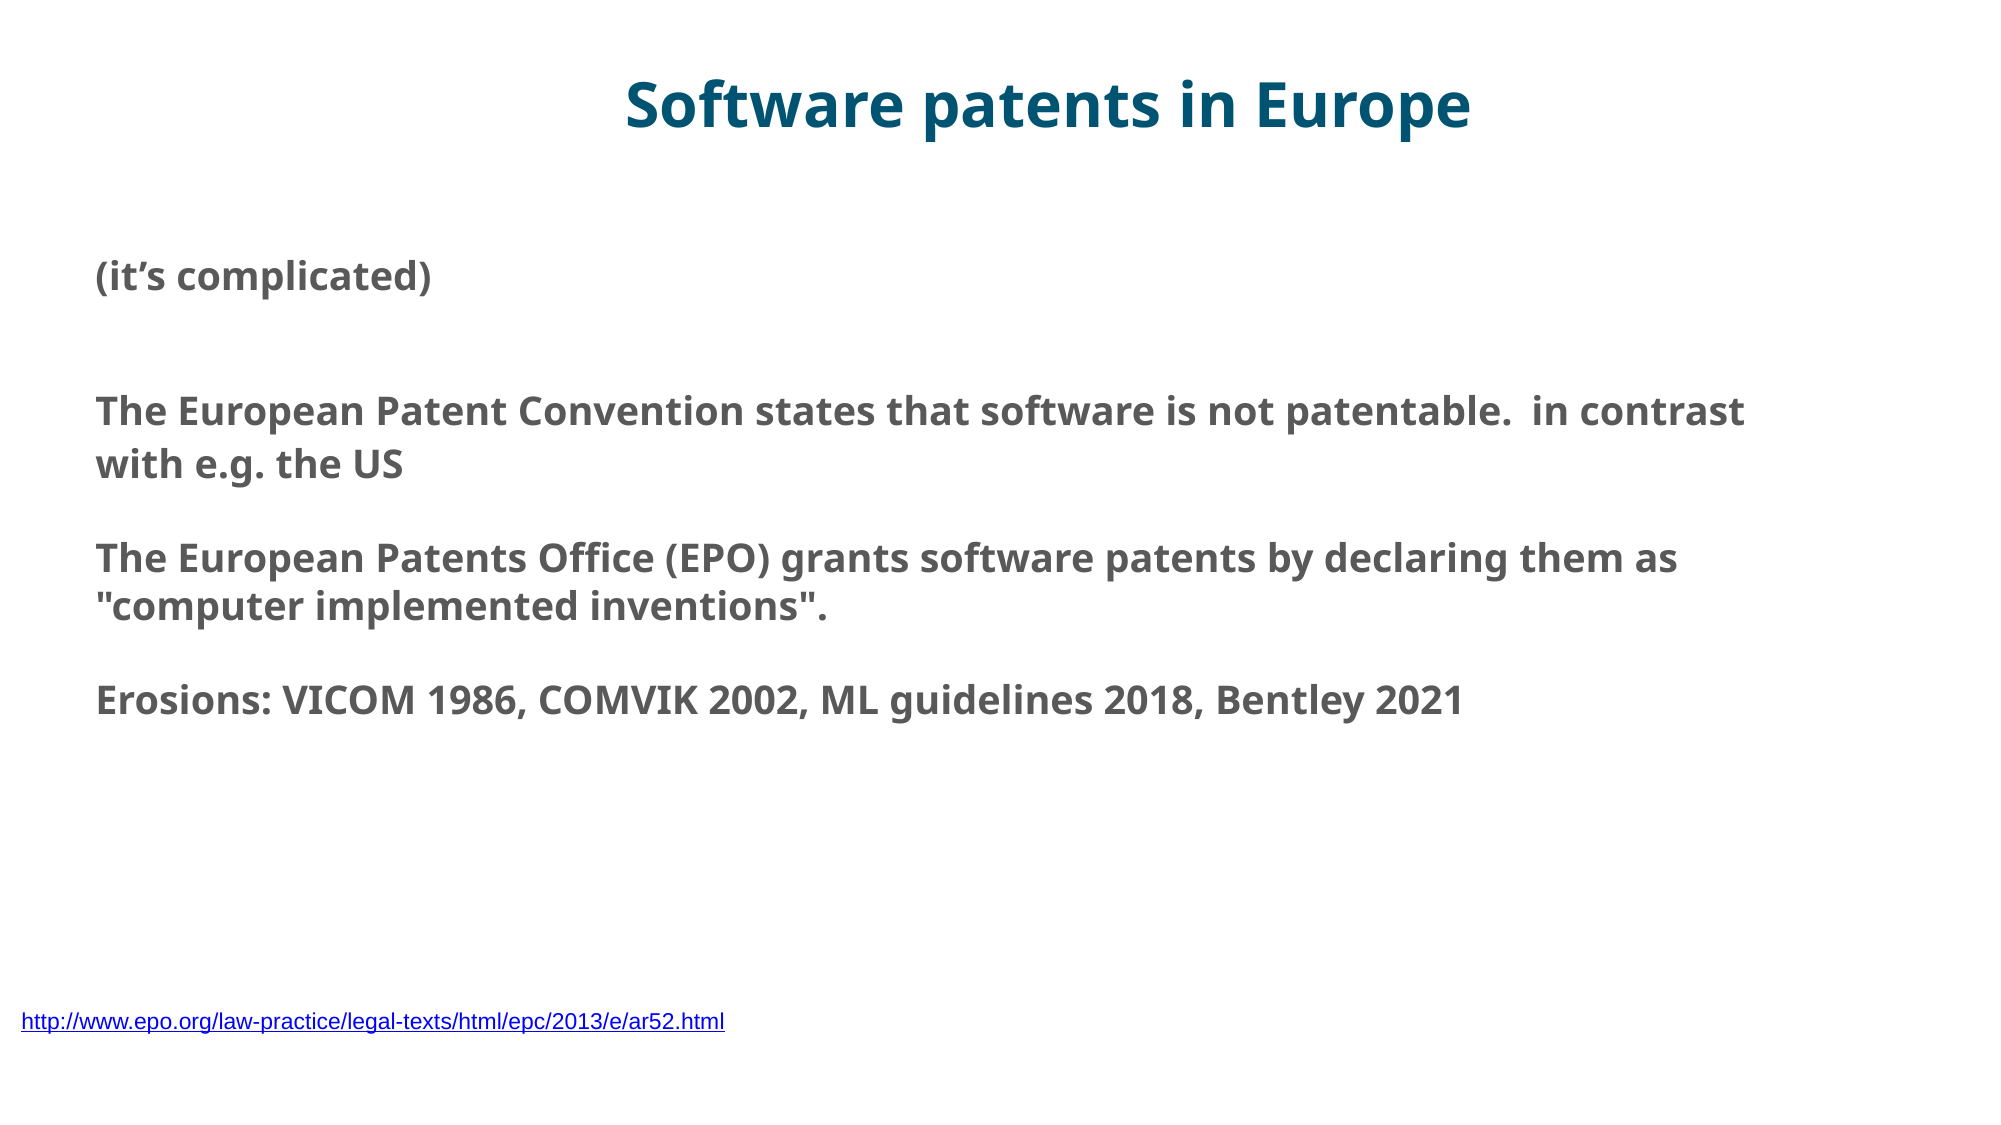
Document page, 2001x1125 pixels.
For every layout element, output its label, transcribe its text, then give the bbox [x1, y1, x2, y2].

text_box http://www.epo.org/law-practice/legal-texts/html/epc/2013/e/ar52.html [6, 992, 1472, 1050]
text_box Software patents in Europe [390, 59, 1709, 212]
text_box (it’s complicated) The European Patent Convention states that software is not patentable. in contrast with e.g. the US The European Patents Office (EPO) grants software patents by declaring them as "computer implemented inventions". Erosions: VICOM 1986, COMVIK 2002, ML guidelines 2018, Bentley 2021 [95, 251, 1765, 904]
